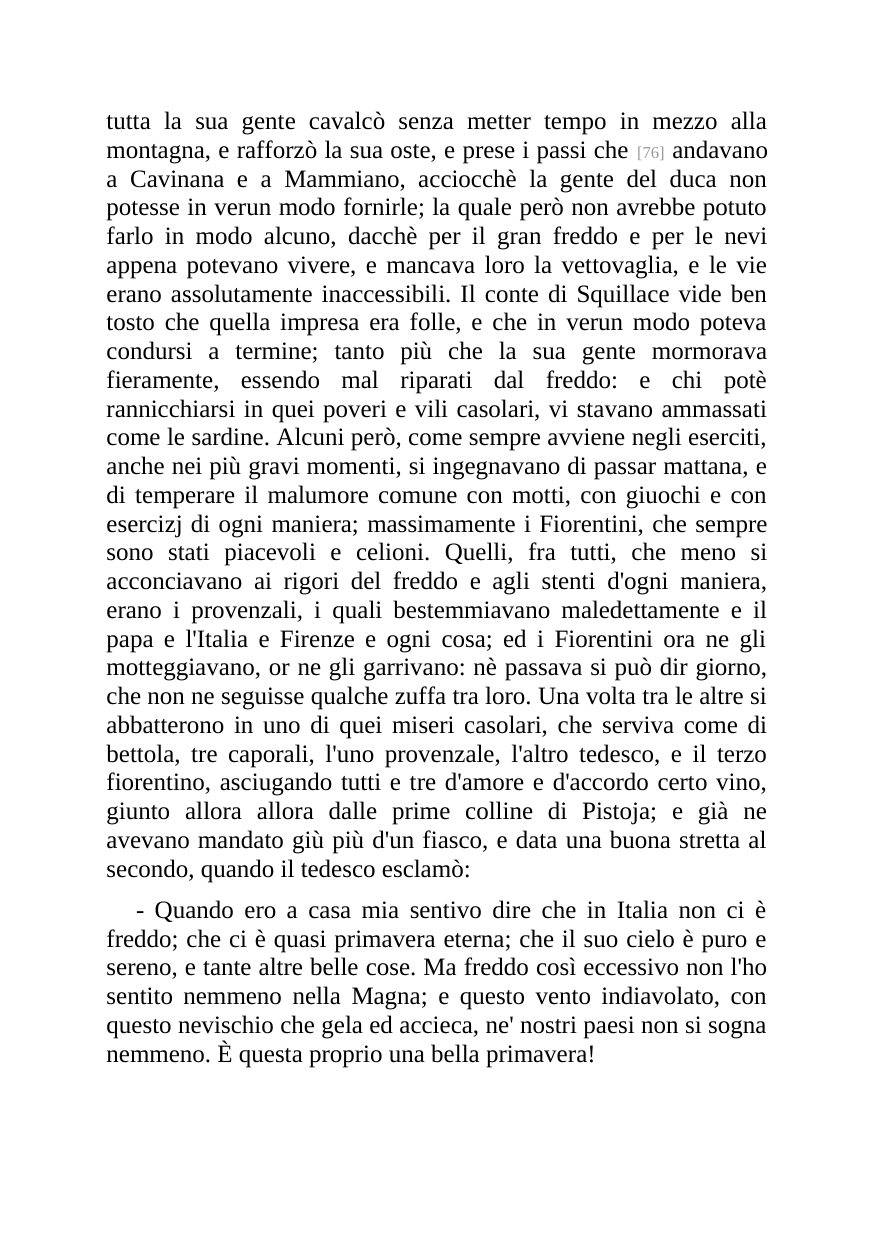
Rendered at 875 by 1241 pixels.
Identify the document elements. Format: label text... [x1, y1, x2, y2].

text tutta la sua gente cavalcò senza metter tempo in mezzo alla montagna, e rafforzò la sua oste, e prese i passi che [76] andavano a Cavinana e a Mammiano, acciocchè la gente del duca non potesse in verun modo fornirle; la quale però non avrebbe potuto farlo in modo alcuno, dacchè per il gran freddo e per le nevi appena potevano vivere, e mancava loro la vettovaglia, e le vie erano assolutamente inaccessibili. Il conte di Squillace vide ben tosto che quella impresa era folle, e che in verun modo poteva condursi a termine; tanto più che la sua gente mormorava fieramente, essendo mal riparati dal freddo: e chi potè rannicchiarsi in quei poveri e vili casolari, vi stavano ammassati come le sardine. Alcuni però, come sempre avviene negli eserciti, anche nei più gravi momenti, si ingegnavano di passar mattana, e di temperare il malumore comune con motti, con giuochi e con esercizj di ogni maniera; massimamente i Fiorentini, che sempre sono stati piacevoli e celioni. Quelli, fra tutti, che meno si acconciavano ai rigori del freddo e agli stenti d'ogni maniera, erano i provenzali, i quali bestemmiavano maledettamente e il papa e l'Italia e Firenze e ogni cosa; ed i Fiorentini ora ne gli motteggiavano, or ne gli garrivano: nè passava si può dir giorno, che non ne seguisse qualche zuffa tra loro. Una volta tra le altre si abbatterono in uno di quei miseri casolari, che serviva come di bettola, tre caporali, l'uno provenzale, l'altro tedesco, e il terzo fiorentino, asciugando tutti e tre d'amore e d'accordo certo vino, giunto allora allora dalle prime colline di Pistoja; e già ne avevano mandato giù più d'un fiasco, e data una buona stretta al secondo, quando il tedesco esclamò: [106, 106, 768, 882]
text - Quando ero a casa mia sentivo dire che in Italia non ci è freddo; che ci è quasi primavera eterna; che il suo cielo è puro e sereno, e tante altre belle cose. Ma freddo così eccessivo non l'ho sentito nemmeno nella Magna; e questo vento indiavolato, con questo nevischio che gela ed accieca, ne' nostri paesi non si sogna nemmeno. È questa proprio una bella primavera! [106, 895, 768, 1067]
